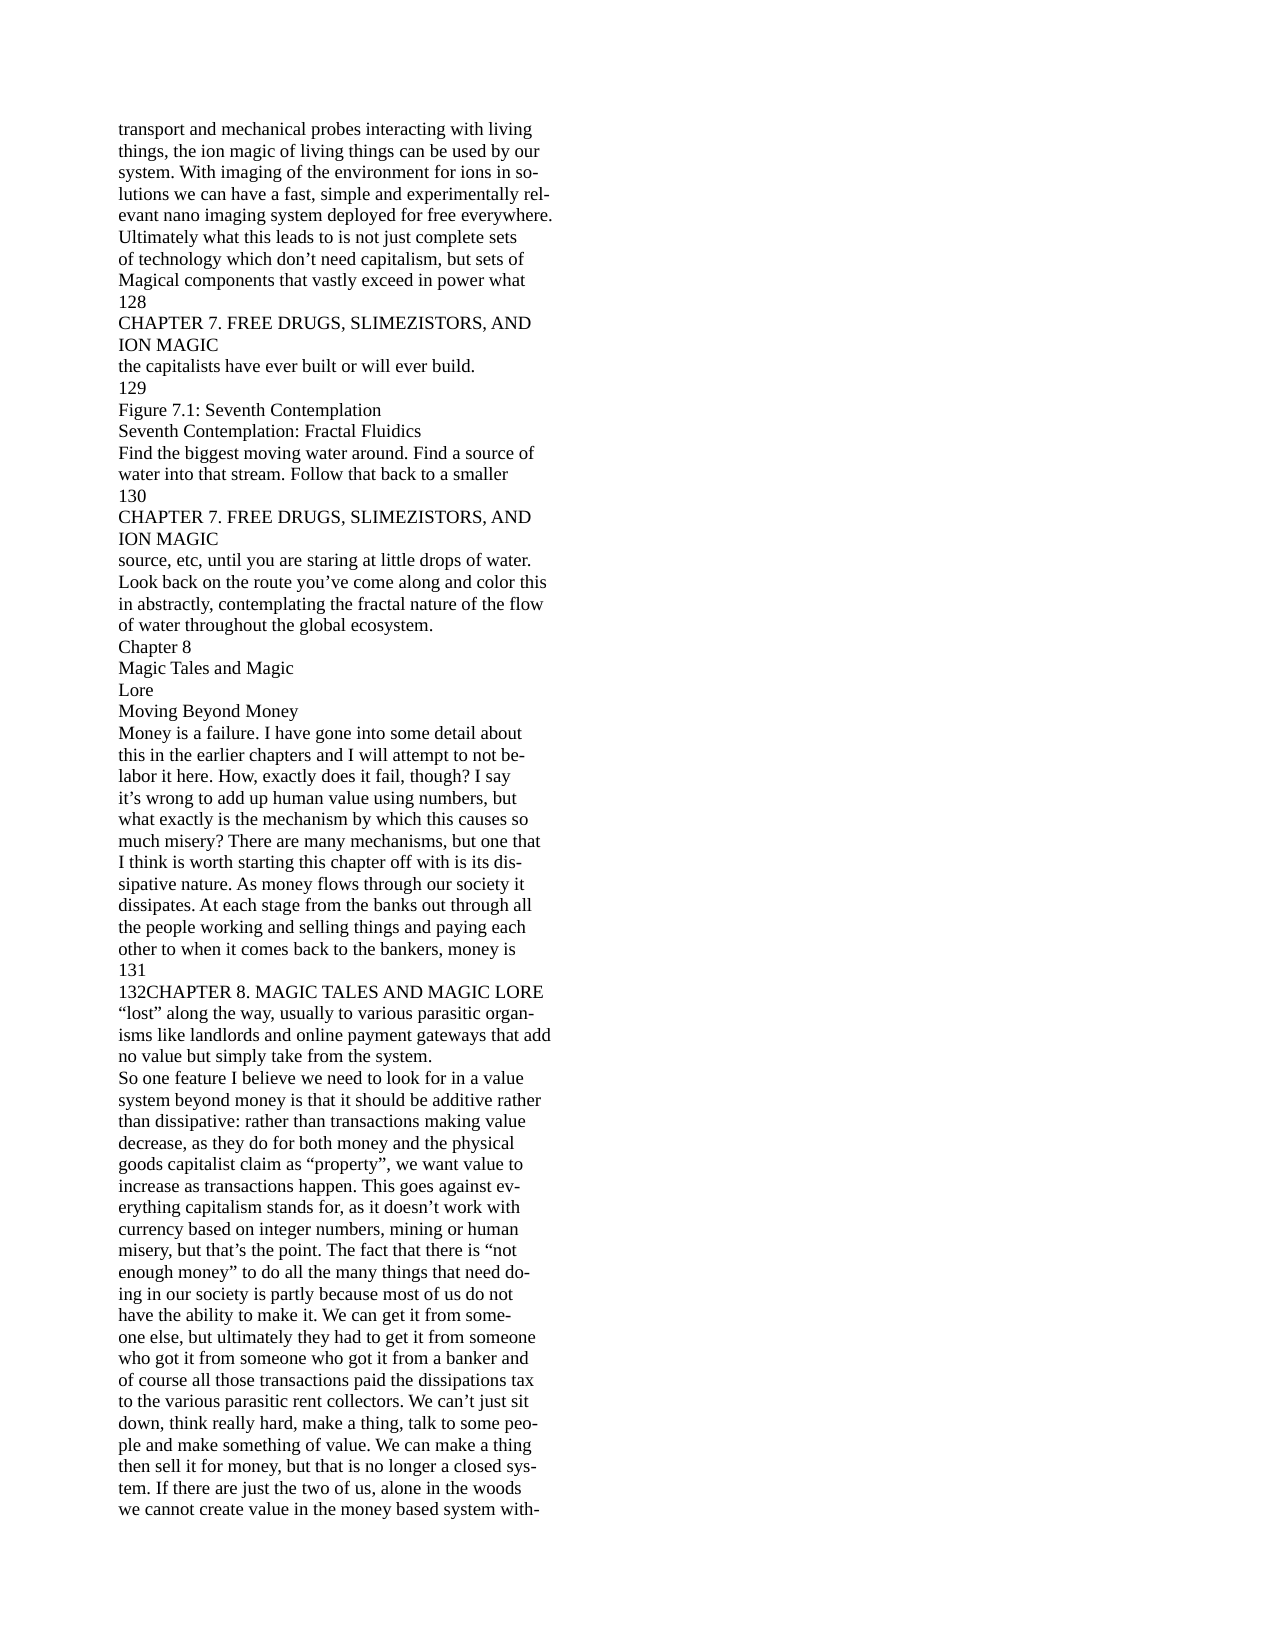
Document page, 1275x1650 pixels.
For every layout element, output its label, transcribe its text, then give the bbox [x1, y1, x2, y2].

text enough money” to do all the many things that need do- [118, 1261, 1157, 1282]
text goods capitalist claim as “property”, we want value to [118, 1153, 1157, 1175]
text tem. If there are just the two of us, alone in the woods [118, 1477, 1157, 1498]
text ple and make something of value. We can make a thing [118, 1433, 1157, 1455]
text evant nano imaging system deployed for free everywhere. [118, 204, 1157, 226]
text So one feature I believe we need to look for in a value [118, 1067, 1157, 1088]
text Moving Beyond Money [118, 700, 1157, 722]
text erything capitalism stands for, as it doesn’t work with [118, 1196, 1157, 1218]
text it’s wrong to add up human value using numbers, but [118, 787, 1157, 808]
text Ultimately what this leads to is not just complete sets [118, 226, 1157, 247]
text ION MAGIC [118, 528, 1157, 549]
text CHAPTER 7. FREE DRUGS, SLIMEZISTORS, AND [118, 312, 1157, 334]
text lutions we can have a fast, simple and experimentally rel- [118, 183, 1157, 204]
text than dissipative: rather than transactions making value [118, 1110, 1157, 1132]
text increase as transactions happen. This goes against ev- [118, 1175, 1157, 1196]
text Figure 7.1: Seventh Contemplation [118, 398, 1157, 420]
text decrease, as they do for both money and the physical [118, 1132, 1157, 1153]
text Magical components that vastly exceed in power what [118, 269, 1157, 291]
text 131 [118, 959, 1157, 981]
text of water throughout the global ecosystem. [118, 614, 1157, 636]
text 128 [118, 291, 1157, 312]
text who got it from someone who got it from a banker and [118, 1347, 1157, 1369]
text Lore [118, 679, 1157, 700]
text no value but simply take from the system. [118, 1045, 1157, 1067]
text misery, but that’s the point. The fact that there is “not [118, 1239, 1157, 1261]
text of course all those transactions paid the dissipations tax [118, 1369, 1157, 1390]
text we cannot create value in the money based system with- [118, 1498, 1157, 1520]
text “lost” along the way, usually to various parasitic organ- [118, 1002, 1157, 1024]
text 129 [118, 377, 1157, 398]
text ION MAGIC [118, 334, 1157, 355]
text source, etc, until you are staring at little drops of water. [118, 549, 1157, 571]
text isms like landlords and online payment gateways that add [118, 1024, 1157, 1045]
text down, think really hard, make a thing, talk to some peo- [118, 1412, 1157, 1433]
text other to when it comes back to the bankers, money is [118, 937, 1157, 959]
text sipative nature. As money flows through our society it [118, 873, 1157, 894]
text 132CHAPTER 8. MAGIC TALES AND MAGIC LORE [118, 981, 1157, 1002]
text Chapter 8 [118, 636, 1157, 657]
text dissipates. At each stage from the banks out through all [118, 894, 1157, 916]
text Magic Tales and Magic [118, 657, 1157, 679]
text have the ability to make it. We can get it from some- [118, 1304, 1157, 1326]
text Money is a failure. I have gone into some detail about [118, 722, 1157, 743]
text this in the earlier chapters and I will attempt to not be- [118, 743, 1157, 765]
text what exactly is the mechanism by which this causes so [118, 808, 1157, 830]
text the people working and selling things and paying each [118, 916, 1157, 937]
text 130 [118, 485, 1157, 506]
text currency based on integer numbers, mining or human [118, 1218, 1157, 1239]
text system. With imaging of the environment for ions in so- [118, 161, 1157, 183]
text water into that stream. Follow that back to a smaller [118, 463, 1157, 485]
text transport and mechanical probes interacting with living [118, 118, 1157, 140]
text in abstractly, contemplating the fractal nature of the flow [118, 592, 1157, 614]
text Seventh Contemplation: Fractal Fluidics [118, 420, 1157, 442]
text I think is worth starting this chapter off with is its dis- [118, 851, 1157, 873]
text of technology which don’t need capitalism, but sets of [118, 247, 1157, 269]
text to the various parasitic rent collectors. We can’t just sit [118, 1390, 1157, 1412]
text then sell it for money, but that is no longer a closed sys- [118, 1455, 1157, 1477]
text much misery? There are many mechanisms, but one that [118, 830, 1157, 851]
text labor it here. How, exactly does it fail, though? I say [118, 765, 1157, 787]
text CHAPTER 7. FREE DRUGS, SLIMEZISTORS, AND [118, 506, 1157, 528]
text system beyond money is that it should be additive rather [118, 1088, 1157, 1110]
text one else, but ultimately they had to get it from someone [118, 1326, 1157, 1347]
text things, the ion magic of living things can be used by our [118, 140, 1157, 161]
text the capitalists have ever built or will ever build. [118, 355, 1157, 377]
text Find the biggest moving water around. Find a source of [118, 442, 1157, 463]
text Look back on the route you’ve come along and color this [118, 571, 1157, 592]
text ing in our society is partly because most of us do not [118, 1282, 1157, 1304]
